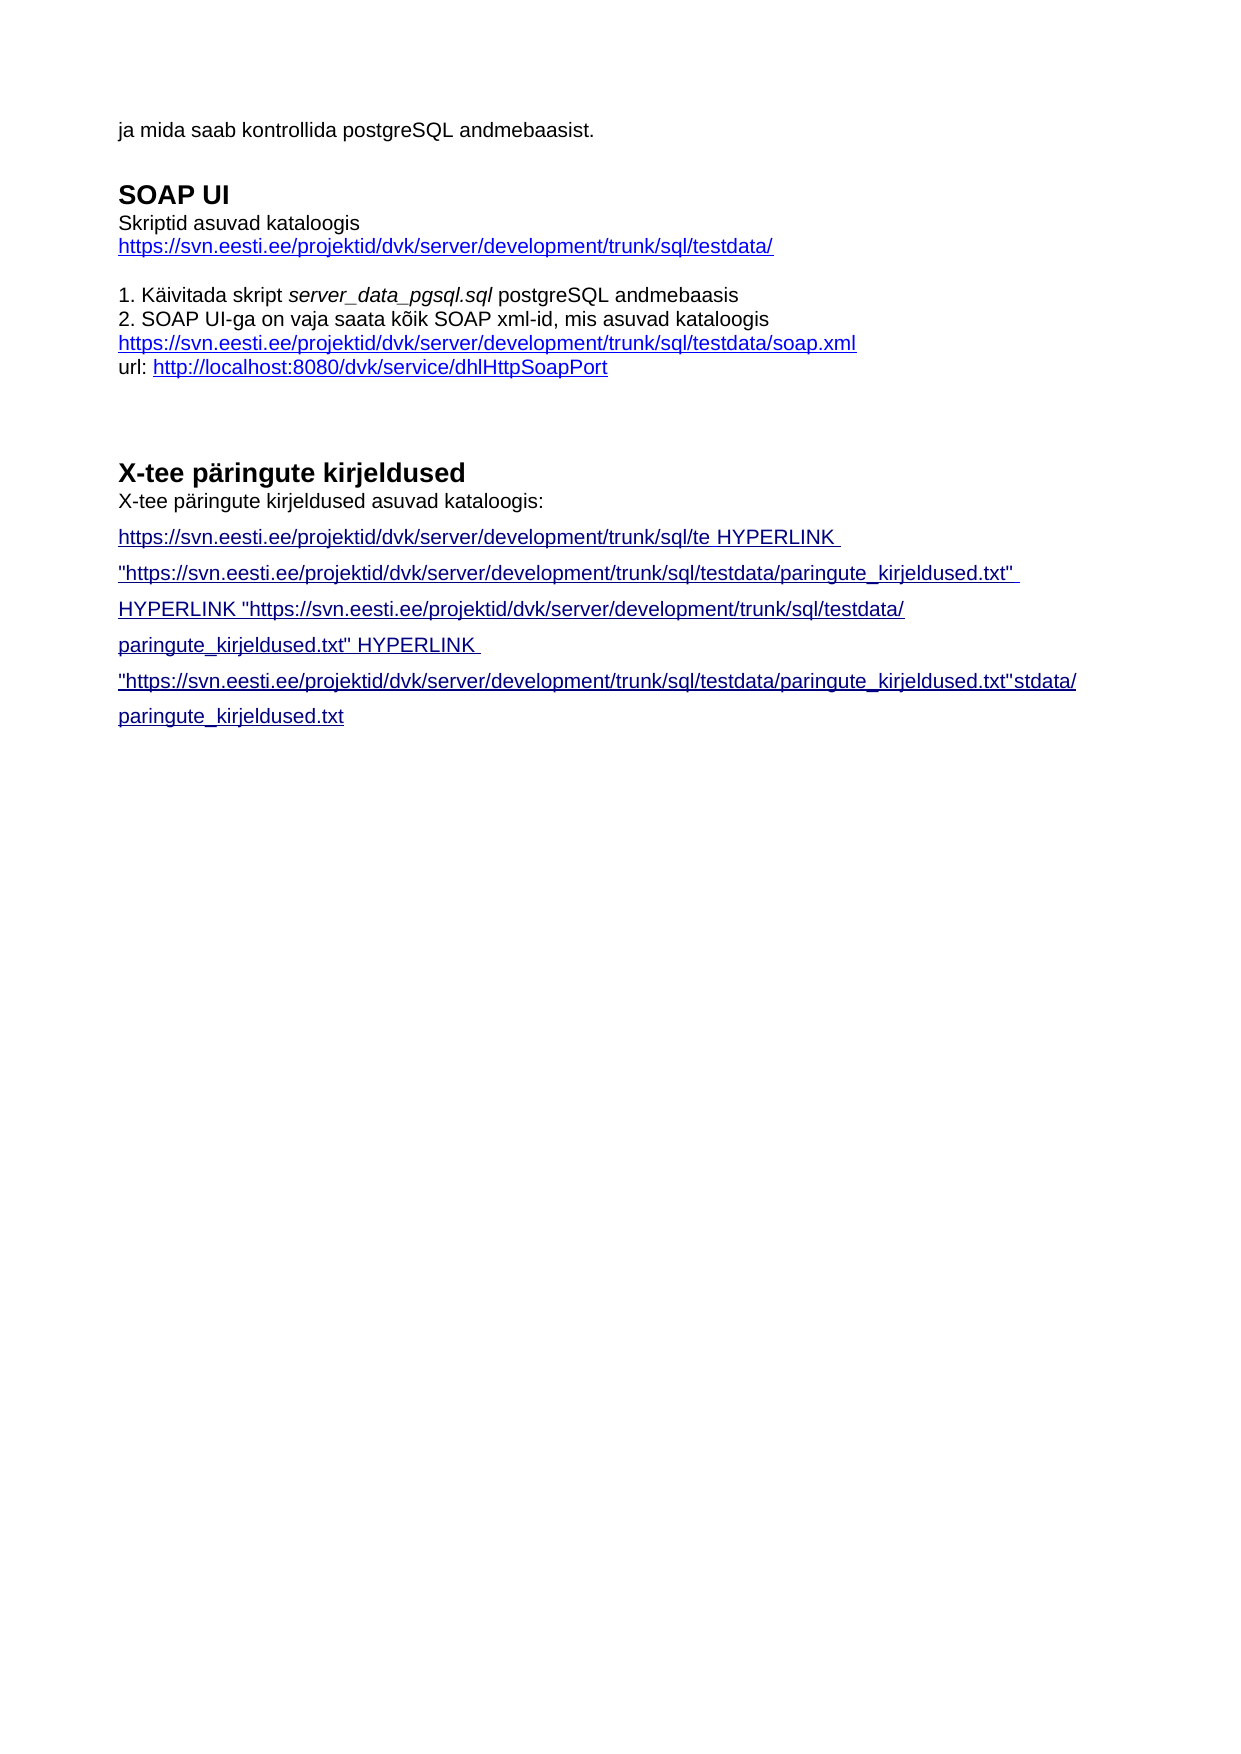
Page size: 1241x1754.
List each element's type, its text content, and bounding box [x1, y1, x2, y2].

text https://svn.eesti.ee/projektid/dvk/server/development/trunk/sql/testdata/soap.xml [118, 331, 1122, 354]
text Skriptid asuvad kataloogis [118, 210, 1122, 234]
text ja mida saab kontrollida postgreSQL andmebaasist. [118, 118, 1122, 142]
text 1. Käivitada skript server_data_pgsql.sql postgreSQL andmebaasis [118, 283, 1122, 307]
text 2. SOAP UI-ga on vaja saata kõik SOAP xml-id, mis asuvad kataloogis [118, 307, 1122, 331]
text X-tee päringute kirjeldused [118, 457, 1122, 489]
text X-tee päringute kirjeldused asuvad kataloogis: https://svn.eesti.ee/projektid/dvk/server/development/trunk/sql/te HYPERLINK "https://svn.eesti.ee/projektid/dvk/server/development/trunk/sql/testdata/paringute_kirjeldused.txt" HYPERLINK "https://svn.eesti.ee/projektid/dvk/server/development/trunk/sql/testdata/paringute_kirjeldused.txt" HYPERLINK "https://svn.eesti.ee/projektid/dvk/server/development/trunk/sql/testdata/paringute_kirjeldused.txt"stdata/paringute_kirjeldused.txt [118, 489, 1122, 728]
text url: http://localhost:8080/dvk/service/dhlHttpSoapPort [118, 354, 1122, 378]
text https://svn.eesti.ee/projektid/dvk/server/development/trunk/sql/testdata/ [118, 234, 1122, 258]
text SOAP UI [118, 179, 1122, 210]
